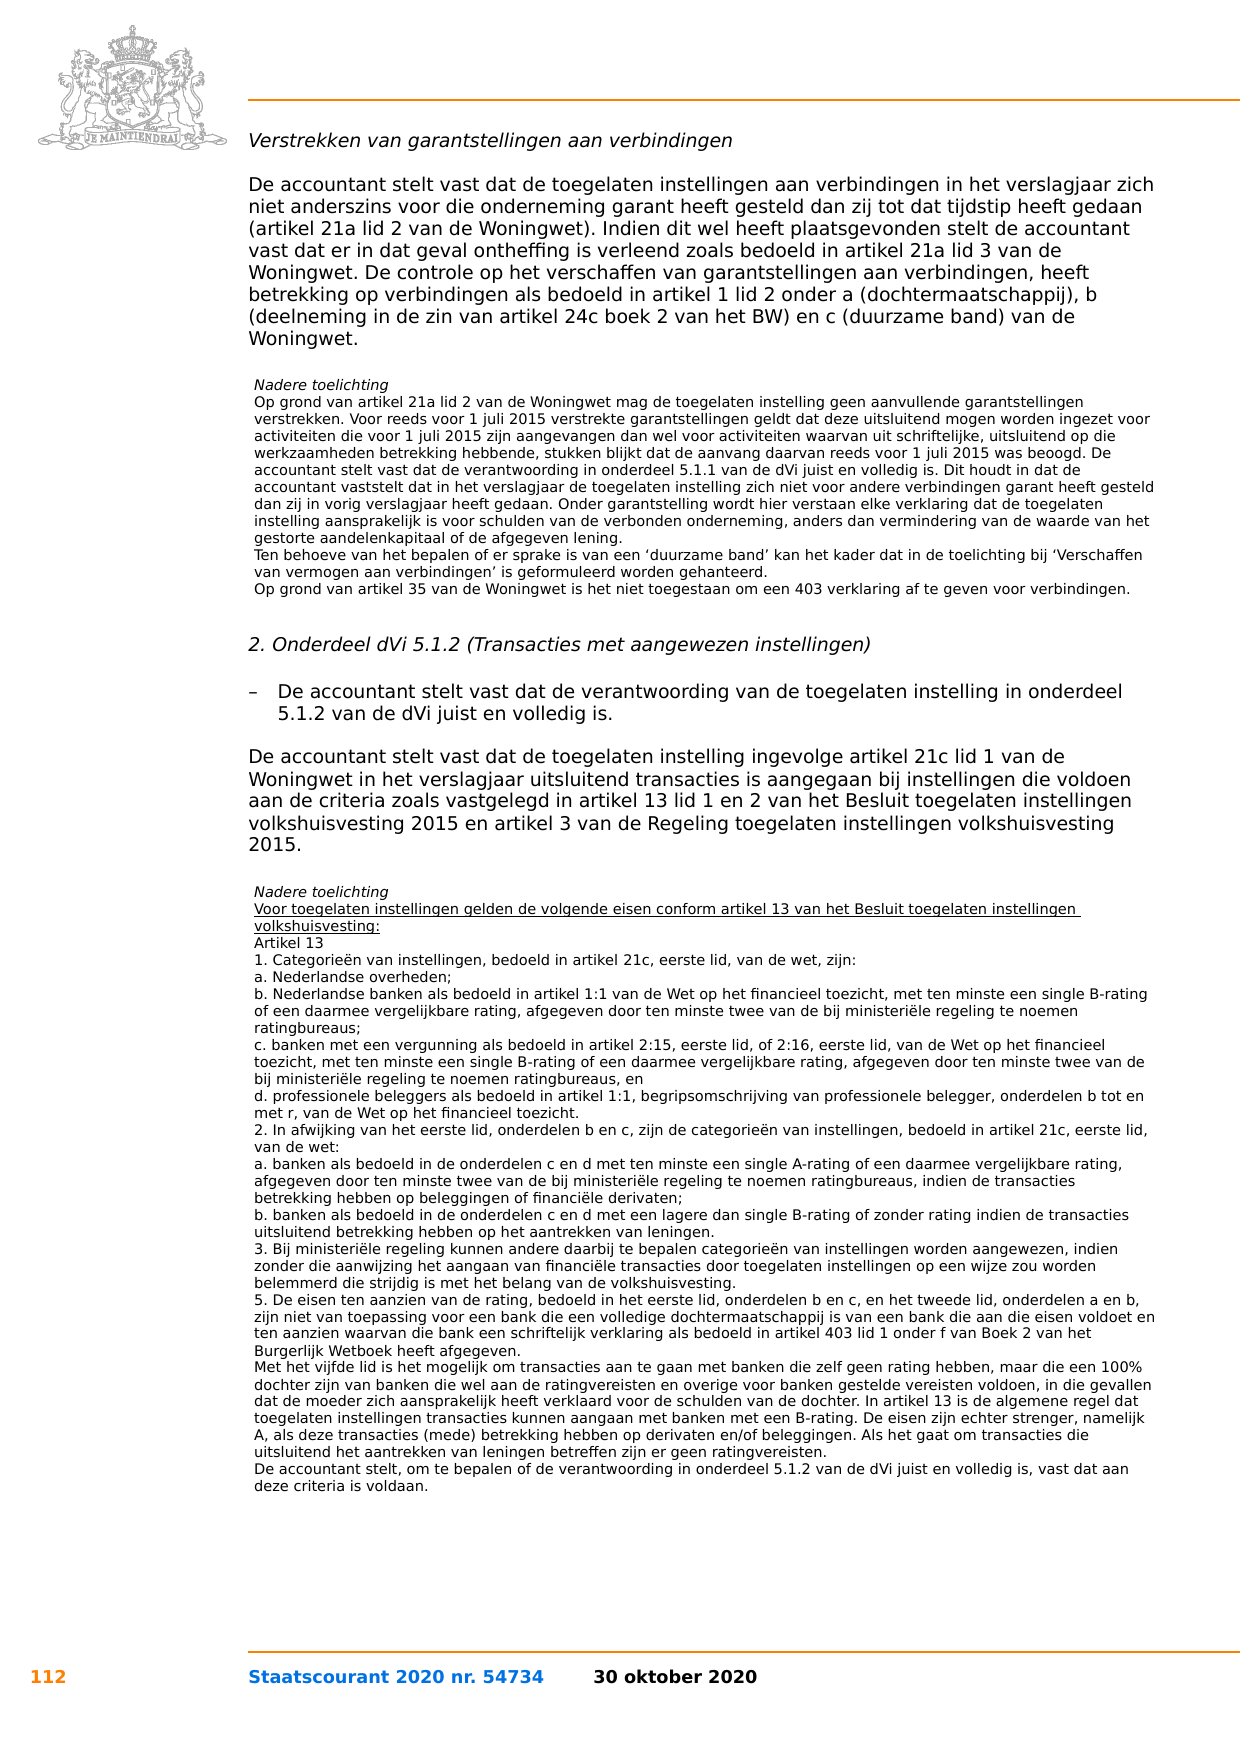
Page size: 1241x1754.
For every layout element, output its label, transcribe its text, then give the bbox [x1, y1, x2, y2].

subtitle Verstrekken van garantstellingen aan verbindingen [248, 130, 1163, 152]
text De accountant stelt vast dat de toegelaten instelling ingevolge artikel 21c lid 1 van de Woningwet in het verslagjaar uitsluitend transacties is aangegaan bij instellingen die voldoen aan de criteria zoals vastgelegd in artikel 13 lid 1 en 2 van het Besluit toegelaten instellingen volkshuisvesting 2015 en artikel 3 van de Regeling toegelaten instellingen volkshuisvesting 2015. [248, 746, 1163, 856]
picture [38, 25, 227, 150]
text De accountant stelt vast dat de toegelaten instellingen aan verbindingen in het verslagjaar zich niet anderszins voor die onderneming garant heeft gesteld dan zij tot dat tijdstip heeft gedaan (artikel 21a lid 2 van de Woningwet). Indien dit wel heeft plaatsgevonden stelt de accountant vast dat er in dat geval ontheffing is verleend zoals bedoeld in artikel 21a lid 3 van de Woningwet. De controle op het verschaffen van garantstellingen aan verbindingen, heeft betrekking op verbindingen als bedoeld in artikel 1 lid 2 onder a (dochtermaatschappij), b (deelneming in de zin van artikel 24c boek 2 van het BW) en c (duurzame band) van de Woningwet. [248, 174, 1163, 349]
table_header Nadere toelichting Voor toegelaten instellingen gelden de volgende eisen conform artikel 13 van het Besluit toegelaten instellingen volkshuisvesting: Artikel 13 1. Categorieën van instellingen, bedoeld in artikel 21c, eerste lid, van de wet, zijn: a. Nederlandse overheden; b. Nederlandse banken als bedoeld in artikel 1:1 van de Wet op het financieel toezicht, met ten minste een single B-rating of een daarmee vergelijkbare rating, afgegeven door ten minste twee van de bij ministeriële regeling te noemen ratingbureaus; c. banken met een vergunning als bedoeld in artikel 2:15, eerste lid, of 2:16, eerste lid, van de Wet op het financieel toezicht, met ten minste een single B-rating of een daarmee vergelijkbare rating, afgegeven door ten minste twee van de bij ministeriële regeling te noemen ratingbureaus, en d. professionele beleggers als bedoeld in artikel 1:1, begripsomschrijving van professionele belegger, onderdelen b tot en met r, van de Wet op het financieel toezicht. 2. In afwijking van het eerste lid, onderdelen b en c, zijn de categorieën van instellingen, bedoeld in artikel 21c, eerste lid, van de wet: a. banken als bedoeld in de onderdelen c en d met ten minste een single A-rating of een daarmee vergelijkbare rating, afgegeven door ten minste twee van de bij ministeriële regeling te noemen ratingbureaus, indien de transacties betrekking hebben op beleggingen of financiële derivaten; b. banken als bedoeld in de onderdelen c en d met een lagere dan single B-rating of zonder rating indien de transacties uitsluitend betrekking hebben op het aantrekken van leningen. 3. Bij ministeriële regeling kunnen andere daarbij te bepalen categorieën van instellingen worden aangewezen, indien zonder die aanwijzing het aangaan van financiële transacties door toegelaten instellingen op een wijze zou worden belemmerd die strijdig is met het belang van de volkshuisvesting. 5. De eisen ten aanzien van de rating, bedoeld in het eerste lid, onderdelen b en c, en het tweede lid, onderdelen a en b, zijn niet van toepassing voor een bank die een volledige dochtermaatschappij is van een bank die aan die eisen voldoet en ten aanzien waarvan die bank een schriftelijk verklaring als bedoeld in artikel 403 lid 1 onder f van Boek 2 van het Burgerlijk Wetboek heeft afgegeven. Met het vijfde lid is het mogelijk om transacties aan te gaan met banken die zelf geen rating hebben, maar die een 100% dochter zijn van banken die wel aan de ratingvereisten en overige voor banken gestelde vereisten voldoen, in die gevallen dat de moeder zich aansprakelijk heeft verklaard voor de schulden van de dochter. In artikel 13 is de algemene regel dat toegelaten instellingen transacties kunnen aangaan met banken met een B-rating. De eisen zijn echter strenger, namelijk A, als deze transacties (mede) betrekking hebben op derivaten en/of beleggingen. Als het gaat om transacties die uitsluitend het aantrekken van leningen betreffen zijn er geen ratingvereisten. De accountant stelt, om te bepalen of de verantwoording in onderdeel 5.1.2 van de dVi juist en volledig is, vast dat aan deze criteria is voldaan. [249, 879, 1163, 1500]
subtitle 2. Onderdeel dVi 5.1.2 (Transacties met aangewezen instellingen) [248, 634, 1163, 656]
table_header Nadere toelichting Op grond van artikel 21a lid 2 van de Woningwet mag de toegelaten instelling geen aanvullende garantstellingen verstrekken. Voor reeds voor 1 juli 2015 verstrekte garantstellingen geldt dat deze uitsluitend mogen worden ingezet voor activiteiten die voor 1 juli 2015 zijn aangevangen dan wel voor activiteiten waarvan uit schriftelijke, uitsluitend op die werkzaamheden betrekking hebbende, stukken blijkt dat de aanvang daarvan reeds voor 1 juli 2015 was beoogd. De accountant stelt vast dat de verantwoording in onderdeel 5.1.1 van de dVi juist en volledig is. Dit houdt in dat de accountant vaststelt dat in het verslagjaar de toegelaten instelling zich niet voor andere verbindingen garant heeft gesteld dan zij in vorig verslagjaar heeft gedaan. Onder garantstelling wordt hier verstaan elke verklaring dat de toegelaten instelling aansprakelijk is voor schulden van de verbonden onderneming, anders dan vermindering van de waarde van het gestorte aandelenkapitaal of de afgegeven lening. Ten behoeve van het bepalen of er sprake is van een ‘duurzame band’ kan het kader dat in de toelichting bij ‘Verschaffen van vermogen aan verbindingen’ is geformuleerd worden gehanteerd. Op grond van artikel 35 van de Woningwet is het niet toegestaan om een 403 verklaring af te geven voor verbindingen. [249, 373, 1163, 603]
text – De accountant stelt vast dat de verantwoording van de toegelaten instelling in onderdeel 5.1.2 van de dVi juist en volledig is. [248, 681, 1163, 724]
